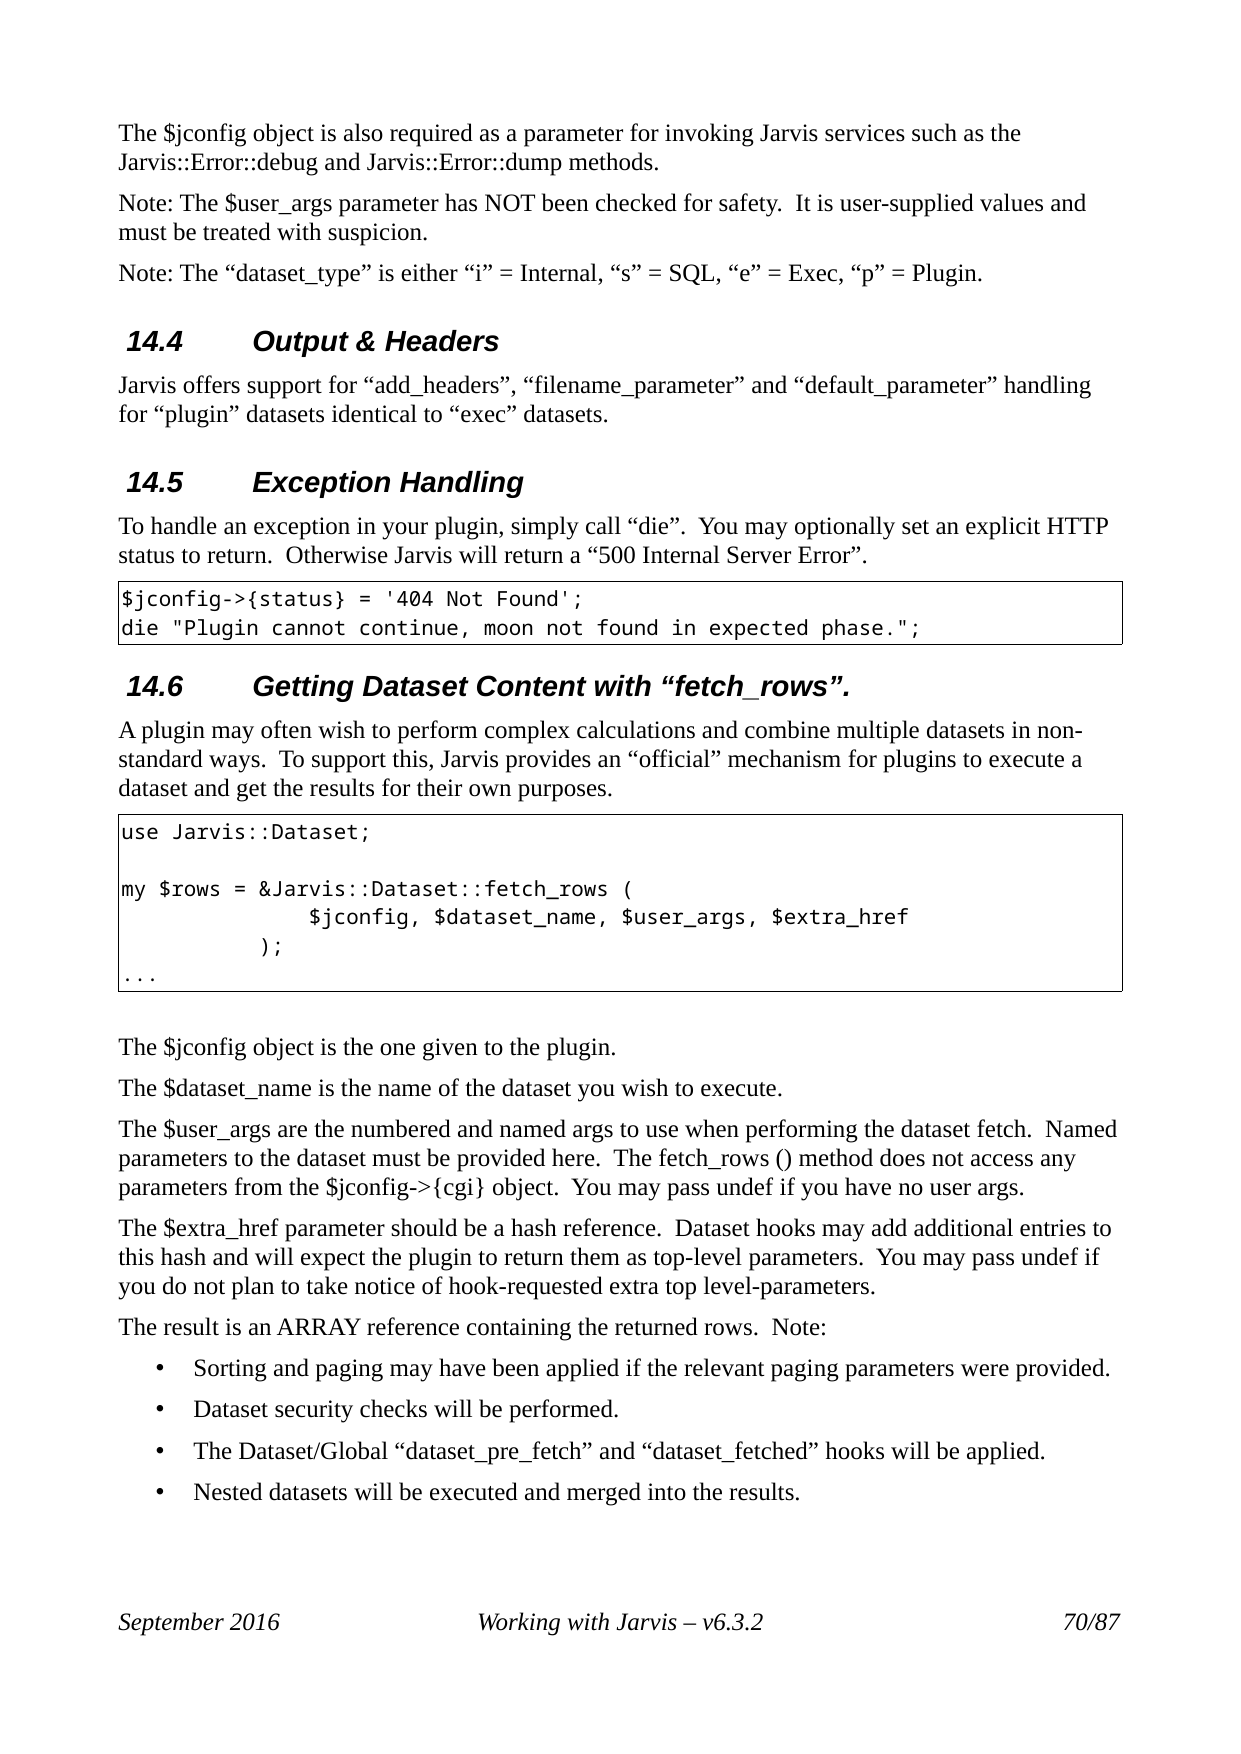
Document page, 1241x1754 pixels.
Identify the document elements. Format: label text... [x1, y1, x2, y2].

list Nested datasets will be executed and merged into the results. [156, 1477, 1122, 1506]
text Note: The “dataset_type” is either “i” = Internal, “s” = SQL, “e” = Exec, “p” = Plugin. [118, 258, 1122, 287]
list Sorting and paging may have been applied if the relevant paging parameters were provided. [156, 1353, 1122, 1382]
subtitle Getting Dataset Content with “fetch_rows”. [118, 669, 1122, 703]
text Note: The $user_args parameter has NOT been checked for safety. It is user-supplied values and must be treated with suspicion. [118, 188, 1122, 246]
text Jarvis offers support for “add_headers”, “filename_parameter” and “default_parameter” handling for “plugin” datasets identical to “exec” datasets. [118, 370, 1122, 428]
list Dataset security checks will be performed. [156, 1394, 1122, 1423]
text A plugin may often wish to perform complex calculations and combine multiple datasets in non-standard ways. To support this, Jarvis provides an “official” mechanism for plugins to execute a dataset and get the results for their own purposes. [118, 715, 1122, 802]
text my $rows = &Jarvis::Dataset::fetch_rows ( [119, 871, 1122, 899]
text die "Plugin cannot continue, moon not found in expected phase."; [119, 610, 1122, 644]
text The $extra_href parameter should be a hash reference. Dataset hooks may add additional entries to this hash and will expect the plugin to return them as top-level parameters. You may pass undef if you do not plan to take notice of hook-requested extra top level-parameters. [118, 1213, 1122, 1299]
text The $jconfig object is the one given to the plugin. [118, 1032, 1122, 1061]
text use Jarvis::Dataset; [119, 815, 1122, 846]
text The $user_args are the numbered and named args to use when performing the dataset fetch. Named parameters to the dataset must be provided here. The fetch_rows () method does not access any parameters from the $jconfig->{cgi} object. You may pass undef if you have no user args. [118, 1114, 1122, 1201]
text ... [119, 956, 1122, 991]
text The result is an ARRAY reference containing the returned rows. Note: [118, 1312, 1122, 1341]
list The Dataset/Global “dataset_pre_fetch” and “dataset_fetched” hooks will be applied. [156, 1436, 1122, 1464]
text $jconfig, $dataset_name, $user_args, $extra_href [119, 899, 1122, 928]
text $jconfig->{status} = '404 Not Found'; [119, 582, 1122, 610]
text To handle an exception in your plugin, simply call “die”. You may optionally set an explicit HTTP status to return. Otherwise Jarvis will return a “500 Internal Server Error”. [118, 511, 1122, 569]
text The $dataset_name is the name of the dataset you wish to execute. [118, 1073, 1122, 1102]
text The $jconfig object is also required as a parameter for invoking Jarvis services such as the Jarvis::Error::debug and Jarvis::Error::dump methods. [118, 118, 1122, 176]
subtitle Exception Handling [118, 465, 1122, 499]
subtitle Output & Headers [118, 324, 1122, 358]
text ); [119, 928, 1122, 956]
